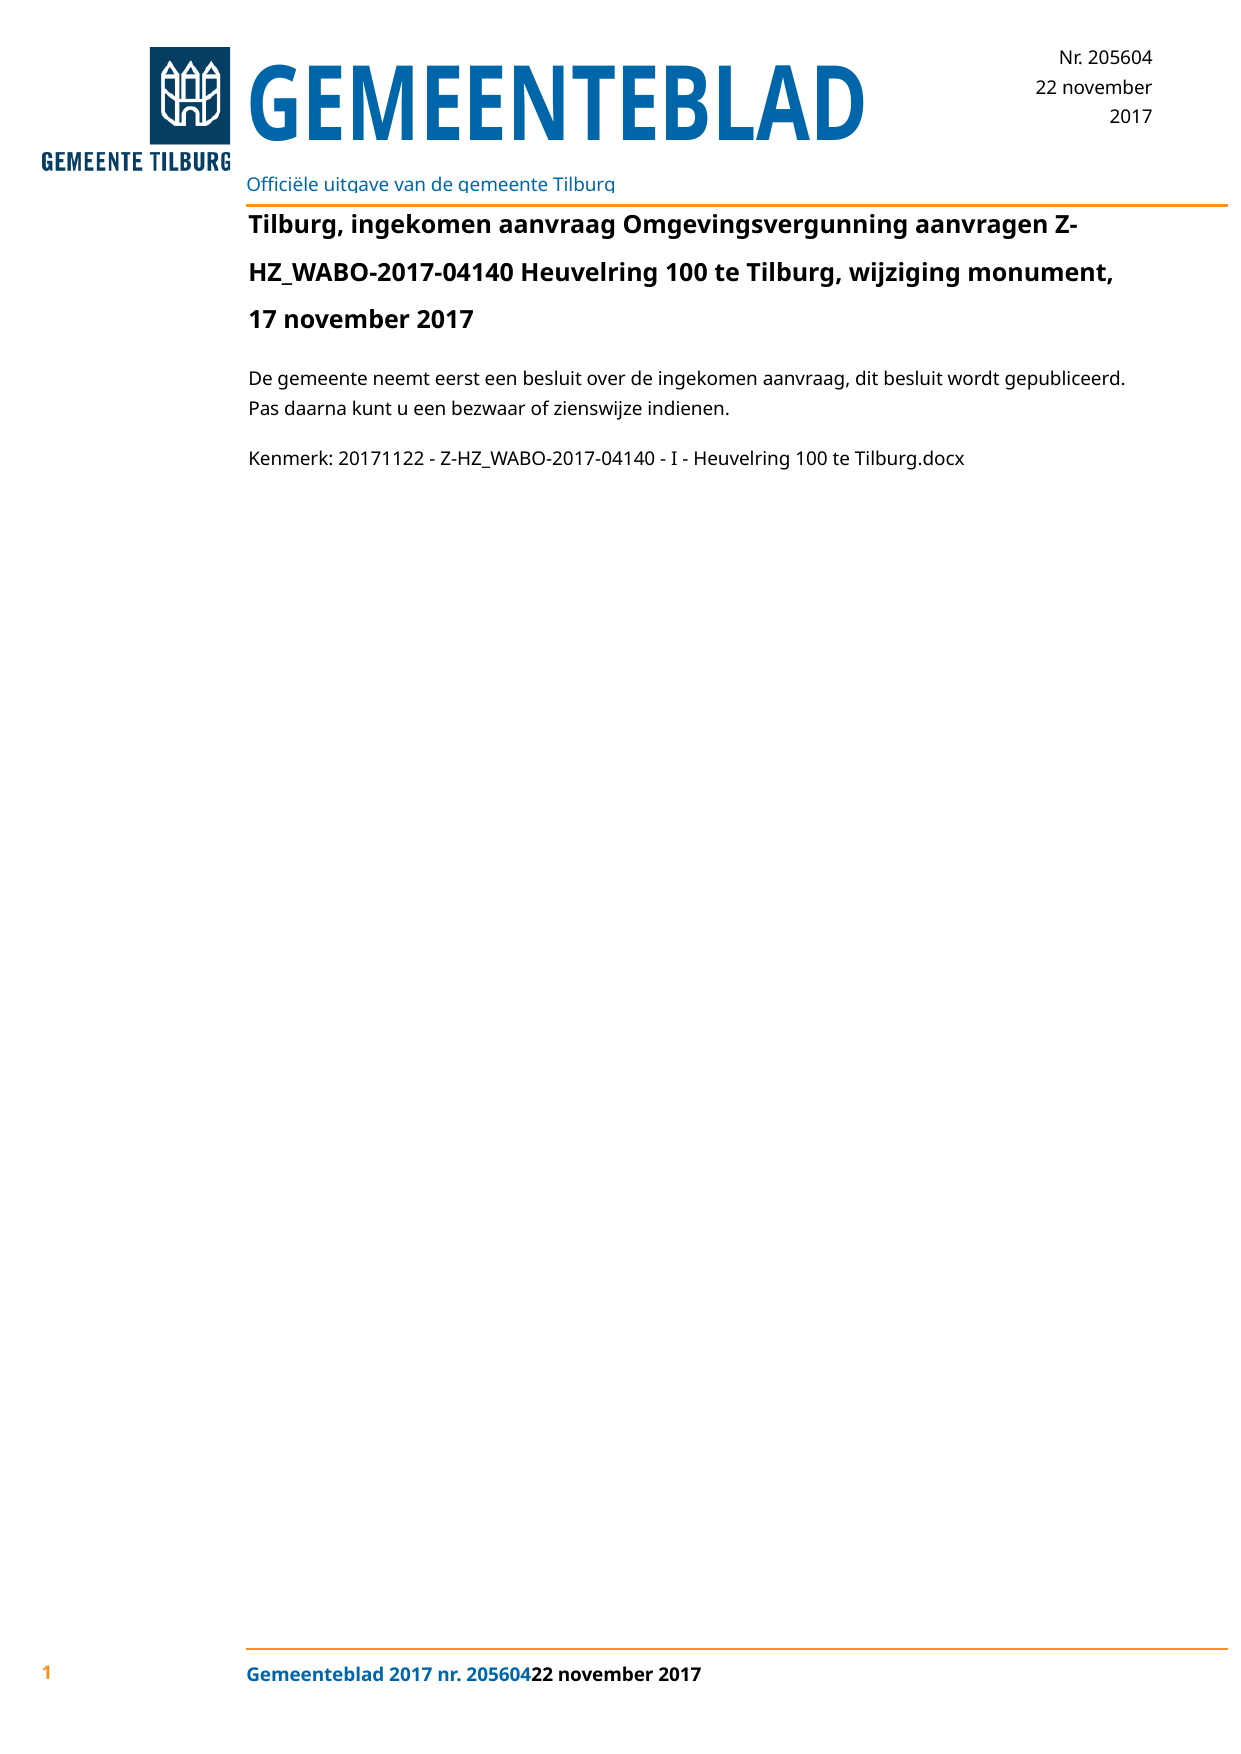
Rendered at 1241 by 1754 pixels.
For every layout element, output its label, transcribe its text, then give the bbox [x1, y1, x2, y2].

picture [41, 47, 231, 172]
text Tilburg, ingekomen aanvraag Omgevingsvergunning aanvragen Z-HZ_WABO-2017-04140 Heuvelring 100 te Tilburg, wijziging monument, 17 november 2017 [248, 207, 1152, 336]
text De gemeente neemt eerst een besluit over de ingekomen aanvraag, dit besluit wordt gepubliceerd. Pas daarna kunt u een bezwaar of zienswijze indienen. [248, 366, 1152, 421]
text Kenmerk: 20171122 - Z-HZ_WABO-2017-04140 - I - Heuvelring 100 te Tilburg.docx [248, 446, 1152, 471]
